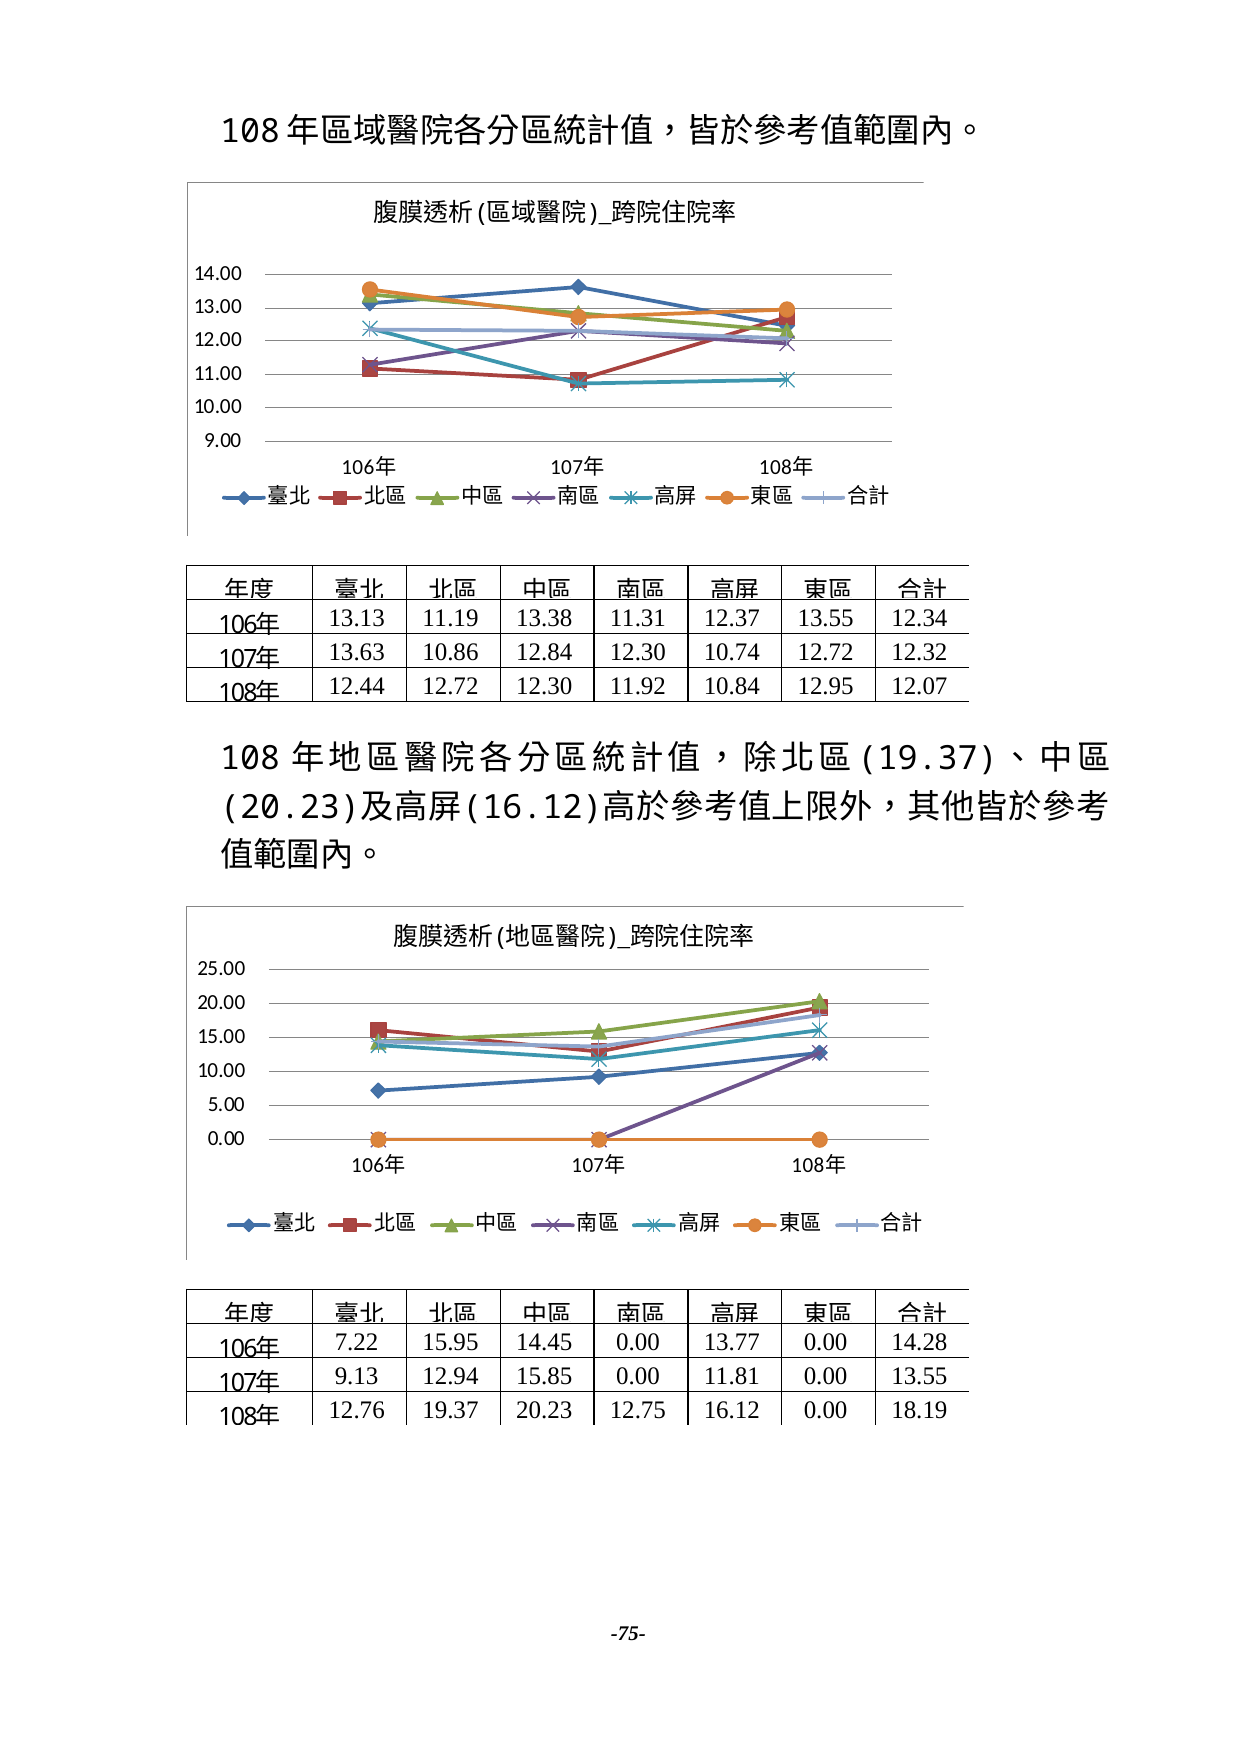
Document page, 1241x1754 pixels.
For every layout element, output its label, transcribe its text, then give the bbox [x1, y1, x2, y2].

text 108年區域醫院各分區統計值，皆於參考值範圍內。 [220, 104, 1111, 152]
text 108年地區醫院各分區統計值，除北區(19.37)、中區(20.23)及高屏(16.12)高於參考值上限外，其他皆於參考值範圍內。 [220, 731, 1111, 876]
